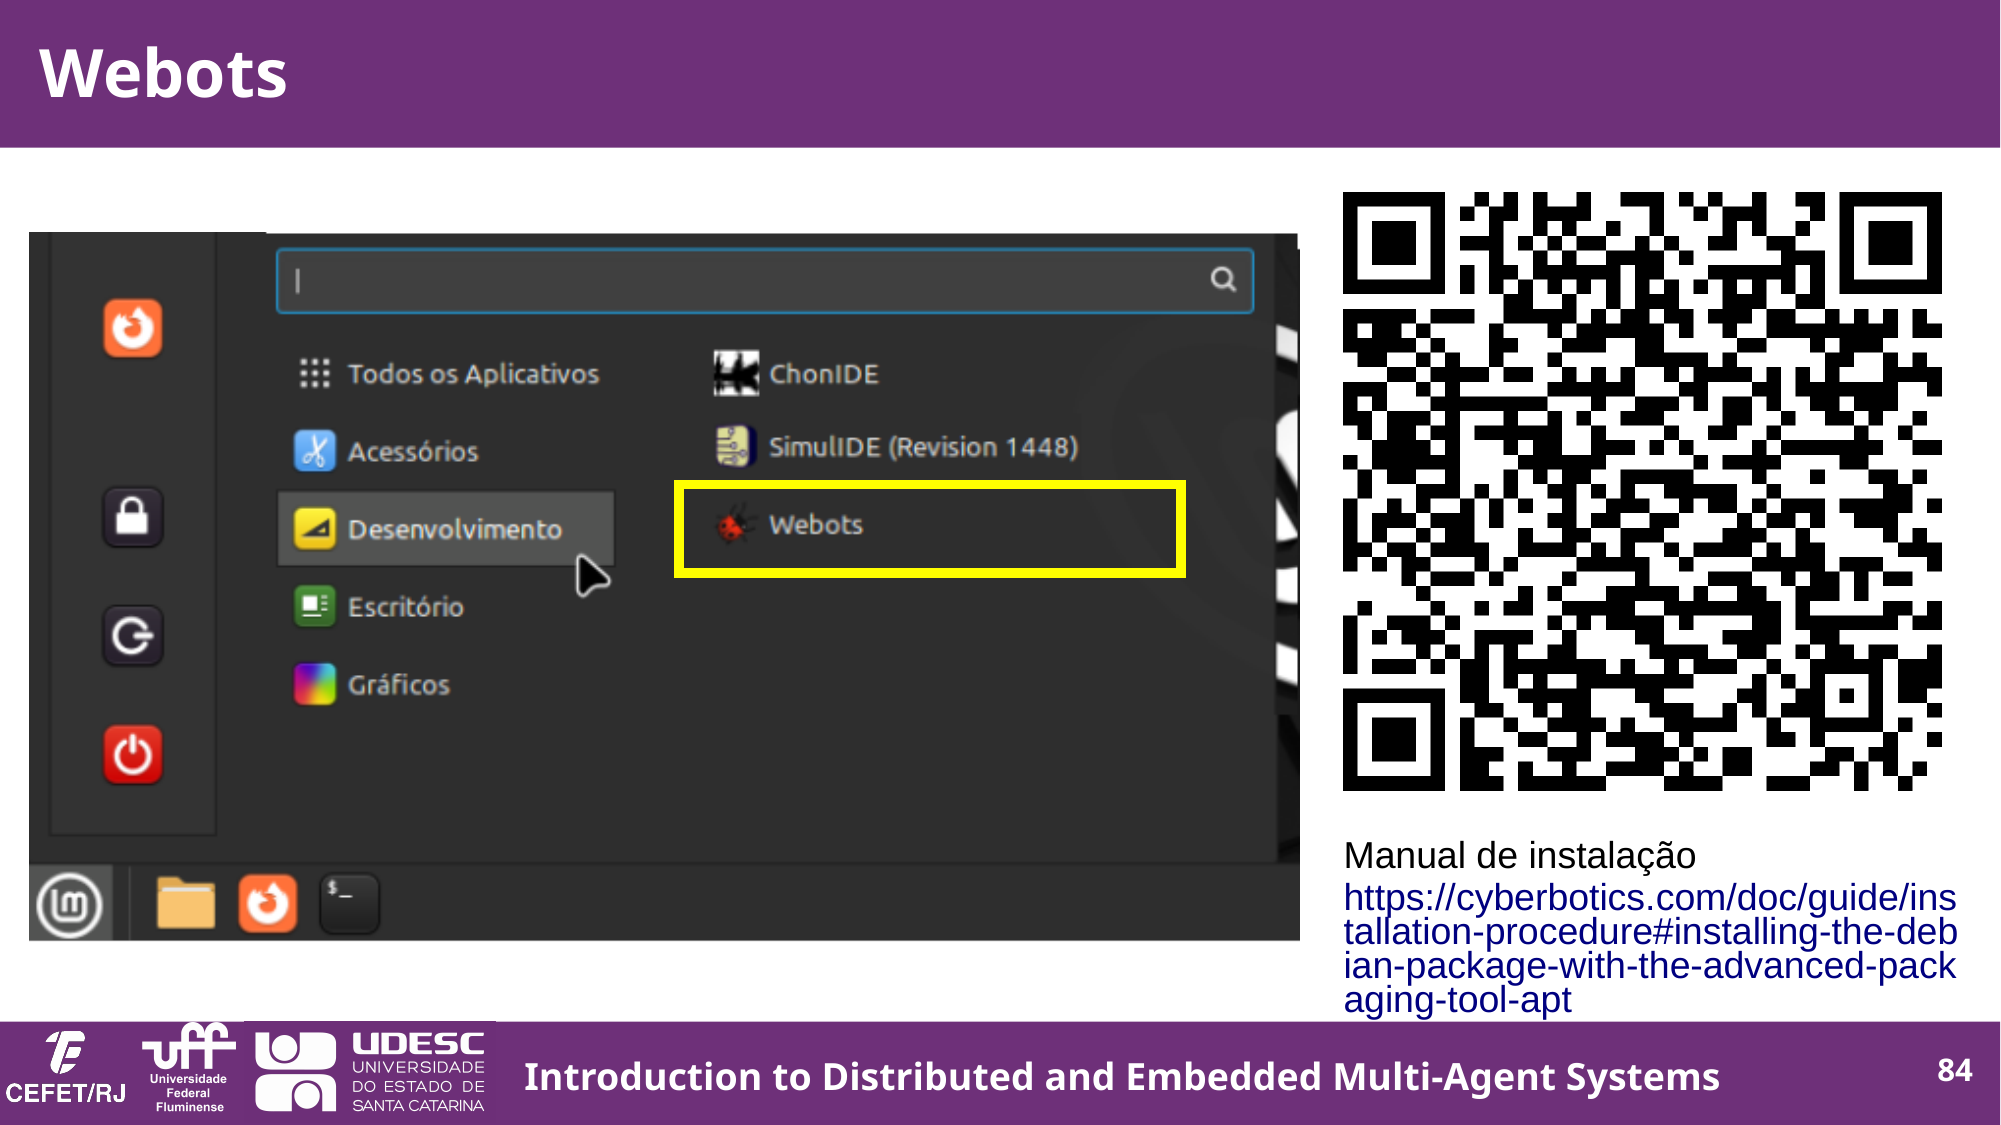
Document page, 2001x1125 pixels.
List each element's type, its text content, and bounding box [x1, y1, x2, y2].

picture [6, 1009, 125, 1125]
text_box Webots [25, 23, 1998, 116]
picture [244, 1021, 496, 1123]
picture [141, 1021, 237, 1117]
picture [29, 232, 1300, 949]
picture [1328, 177, 1956, 805]
text_box Manual de instalação https://cyberbotics.com/doc/guide/installation-procedure#installing-the-debian-package-with-the-advanced-packaging-tool-apt [1328, 826, 1979, 1004]
